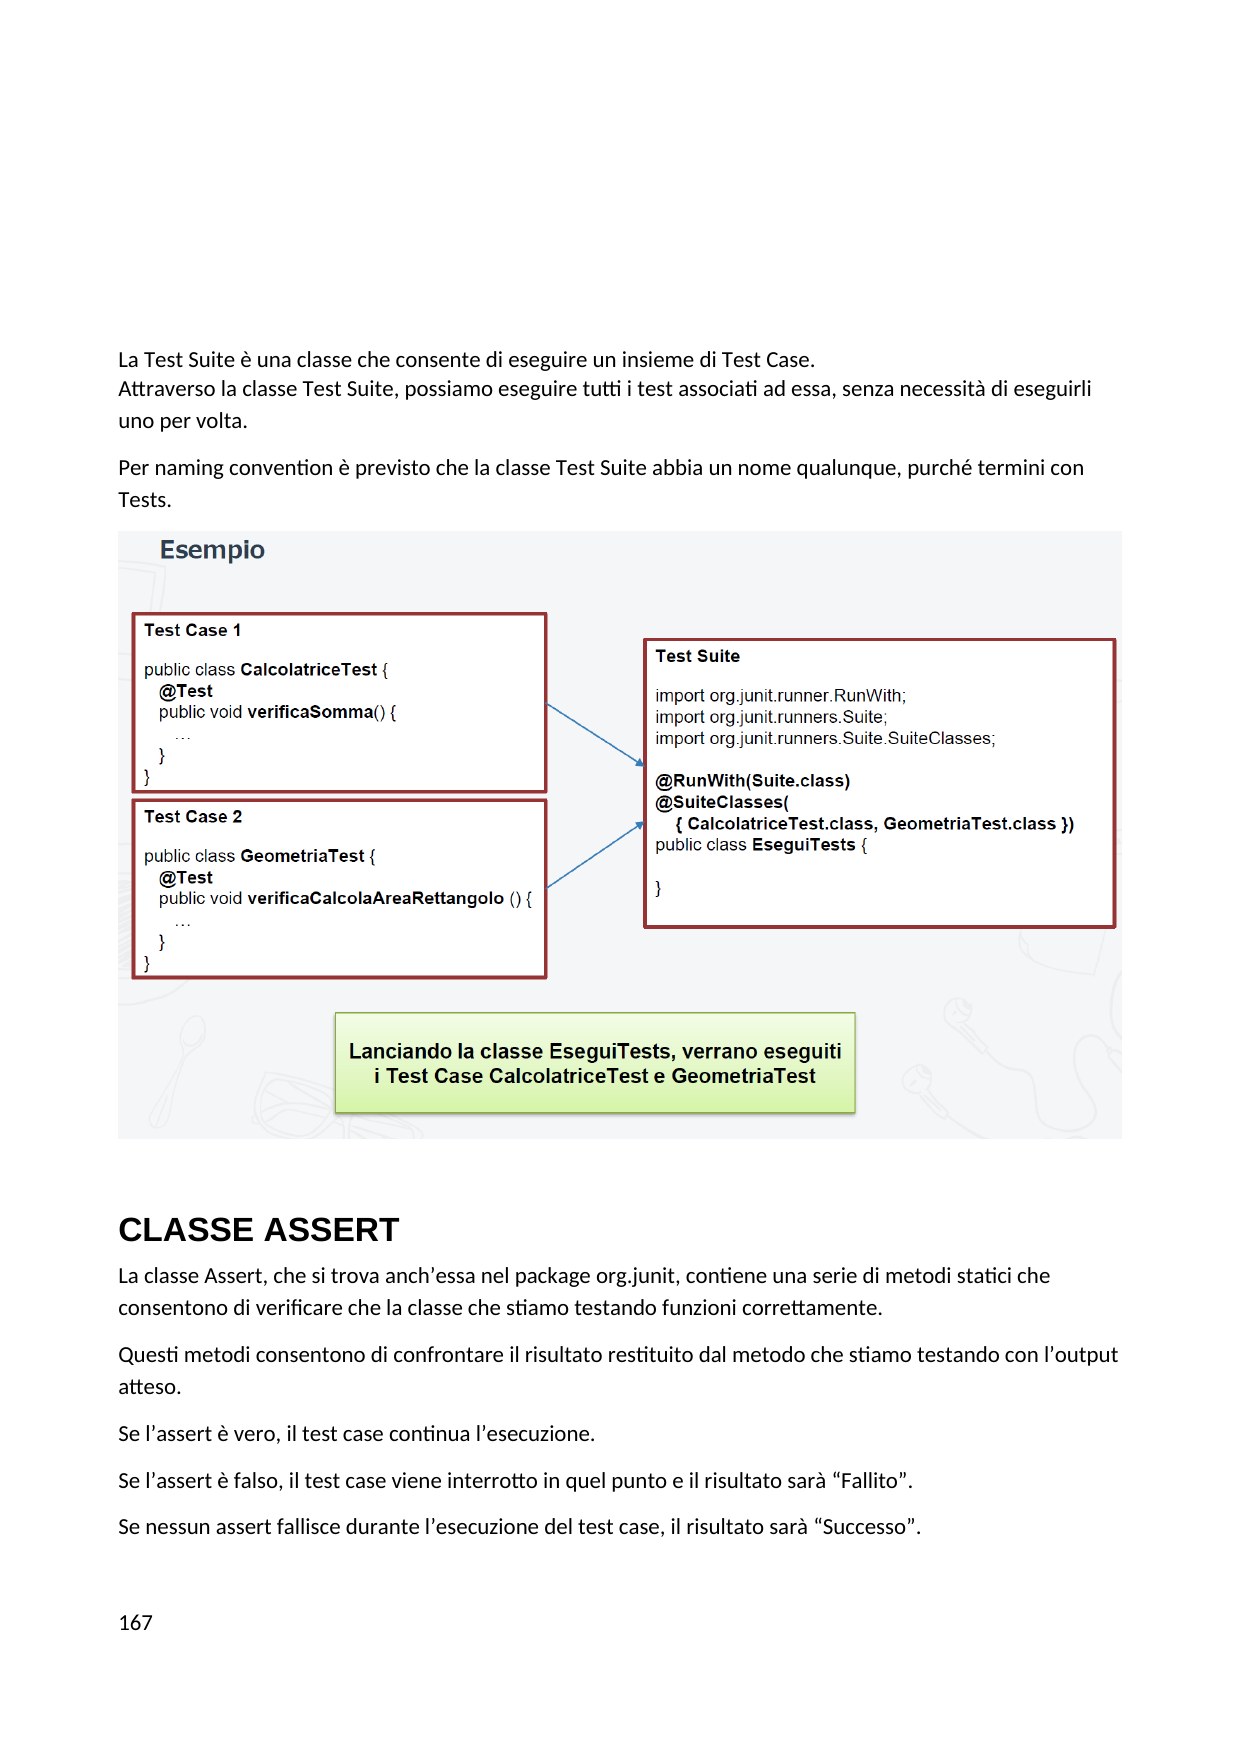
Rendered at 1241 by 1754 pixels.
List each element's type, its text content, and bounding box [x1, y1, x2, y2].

text La classe Assert, che si trova anch’essa nel package org.junit, contiene una serie di metodi statici che consentono di verificare che la classe che stiamo testando funzioni correttamente. [118, 1261, 1122, 1321]
text Per naming convention è previsto che la classe Test Suite abbia un nome qualunque, purché termini con Tests. [118, 453, 1122, 513]
text Questi metodi consentono di confrontare il risultato restituito dal metodo che stiamo testando con l’output atteso. [118, 1340, 1122, 1400]
text Se l’assert è vero, il test case continua l’esecuzione. [118, 1419, 1122, 1447]
text Attraverso la classe Test Suite, possiamo eseguire tutti i test associati ad essa, senza necessità di eseguirli uno per volta. [118, 374, 1122, 434]
text Se l’assert è falso, il test case viene interrotto in quel punto e il risultato sarà “Fallito”. [118, 1466, 1122, 1494]
text Se nessun assert fallisce durante l’esecuzione del test case, il risultato sarà “Successo”. [118, 1512, 1122, 1541]
subtitle CLASSE ASSERT [118, 1210, 1122, 1248]
text La Test Suite è una classe che consente di eseguire un insieme di Test Case. [118, 346, 1122, 374]
picture [118, 531, 1123, 1139]
